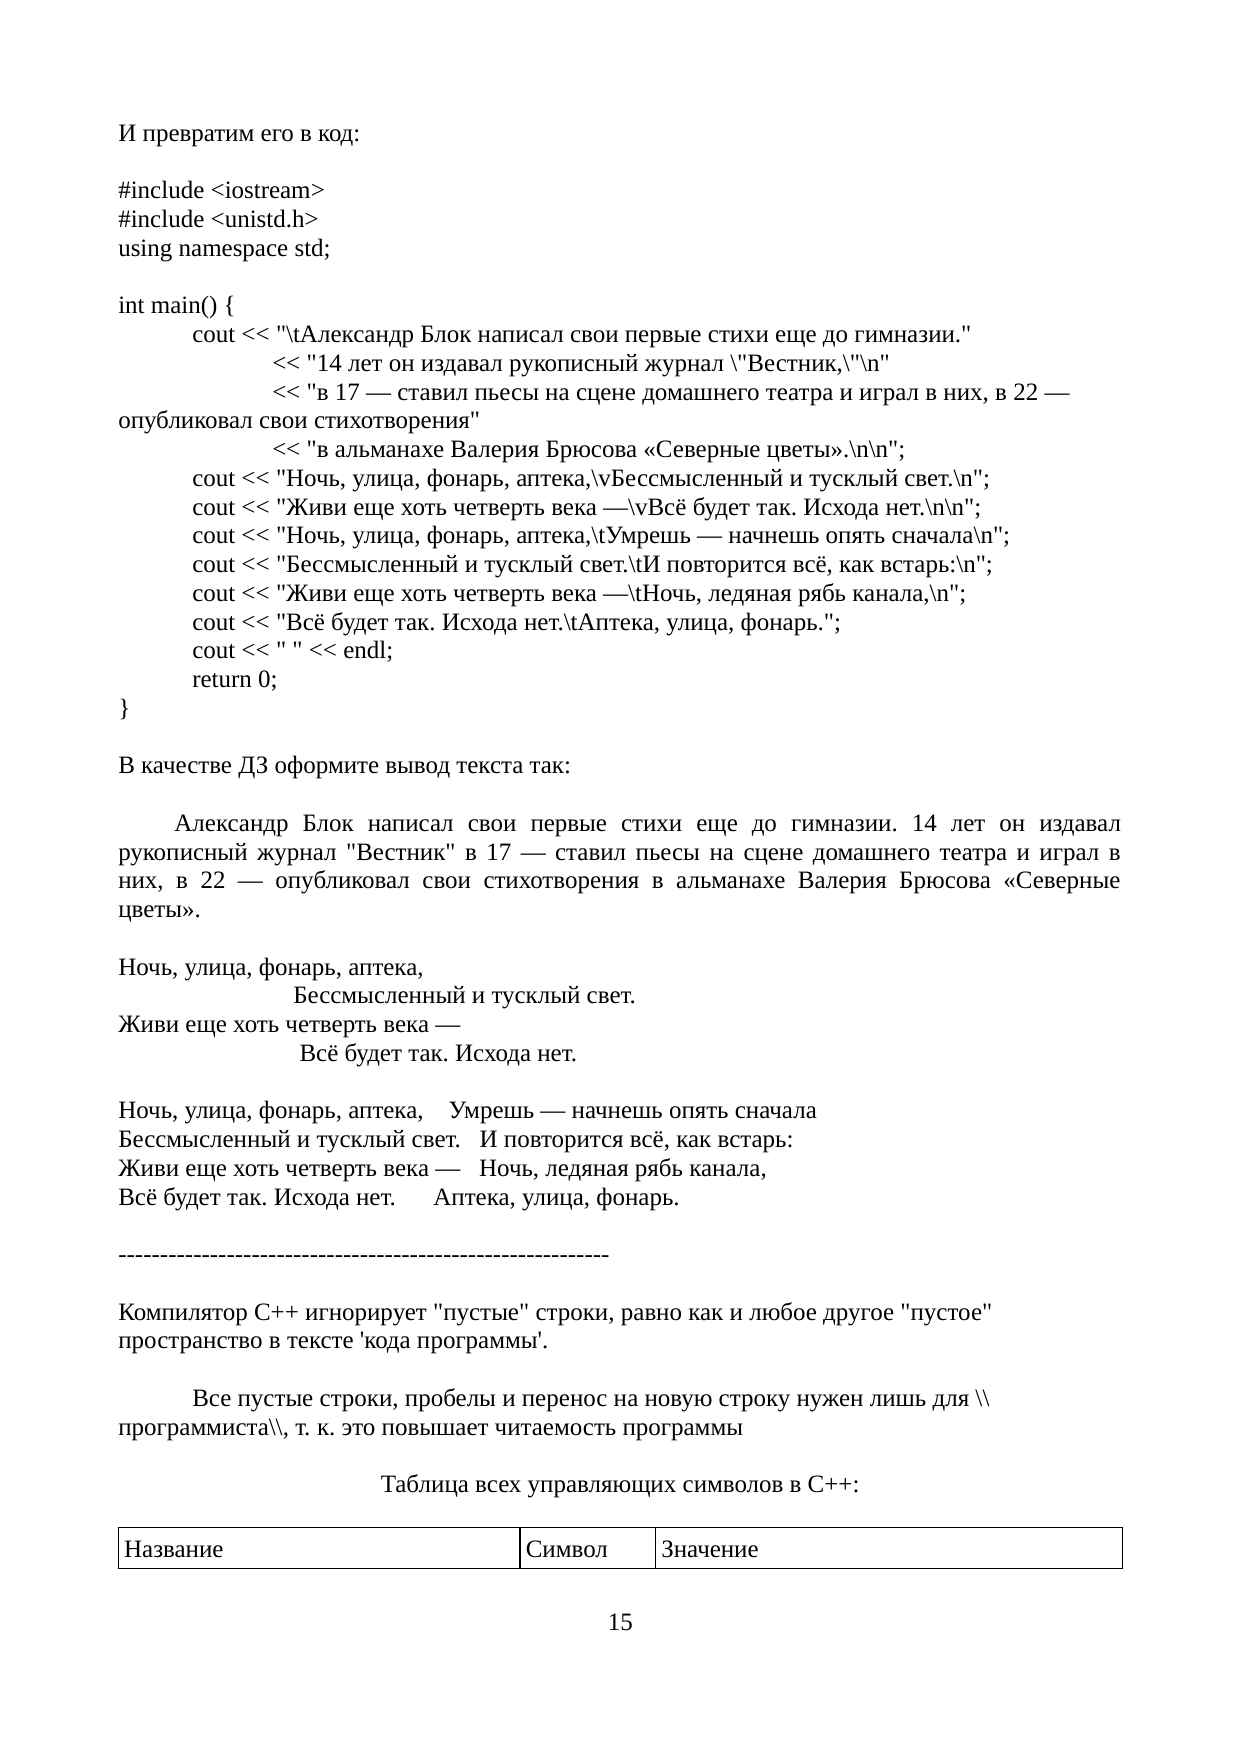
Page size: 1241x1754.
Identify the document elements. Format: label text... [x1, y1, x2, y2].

text Всё будет так. Исхода нет. [118, 1038, 1122, 1067]
text cout << "Всё будет так. Исхода нет.\tАптека, улица, фонарь."; [118, 607, 1122, 636]
text cout << "Живи еще хоть четверть века —\vВсё будет так. Исхода нет.\n\n"; [118, 492, 1122, 521]
text << "в 17 — ставил пьесы на сцене домашнего театра и играл в них, в 22 — опубликовал свои стихотворения" [118, 377, 1122, 434]
text int main() { [118, 291, 1122, 319]
text return 0; [118, 664, 1122, 693]
text << "14 лет он издавал рукописный журнал \"Вестник,\"\n" [118, 348, 1122, 377]
text #include <iostream> [118, 176, 1122, 204]
table_header Значение [656, 1528, 1122, 1568]
text ----------------------------------------------------------- [118, 1239, 1122, 1268]
text cout << " " << endl; [118, 636, 1122, 664]
text Таблица всех управляющих символов в C++: [118, 1469, 1122, 1498]
text << "в альманахе Валерия Брюсова «Северные цветы».\n\n"; [118, 434, 1122, 463]
text Компилятор C++ игнорирует "пустые" строки, равно как и любое другое "пустое" пространство в тексте 'кода программы'. [118, 1297, 1122, 1354]
text Живи еще хоть четверть века — Ночь, ледяная рябь канала, [118, 1153, 1122, 1182]
text Бессмысленный и тусклый свет. [118, 981, 1122, 1009]
text Всё будет так. Исхода нет. Аптека, улица, фонарь. [118, 1182, 1122, 1211]
text cout << "Живи еще хоть четверть века —\tНочь, ледяная рябь канала,\n"; [118, 578, 1122, 607]
text И превратим его в код: [118, 118, 1122, 147]
text Бессмысленный и тусклый свет. И повторится всё, как встарь: [118, 1124, 1122, 1153]
text using namespace std; [118, 233, 1122, 262]
text cout << "\tАлександр Блок написал свои первые стихи еще до гимназии." [118, 319, 1122, 348]
text Все пустые строки, пробелы и перенос на новую строку нужен лишь для \\программиста\\, т. к. это повышает читаемость программы [118, 1383, 1122, 1441]
text #include <unistd.h> [118, 204, 1122, 233]
text cout << "Ночь, улица, фонарь, аптека,\tУмрешь — начнешь опять сначала\n"; [118, 521, 1122, 549]
text Ночь, улица, фонарь, аптека, Умрешь — начнешь опять сначала [118, 1096, 1122, 1124]
table_header Название [119, 1528, 519, 1568]
text Живи еще хоть четверть века — [118, 1009, 1122, 1038]
table_header Символ [521, 1528, 655, 1568]
text Ночь, улица, фонарь, аптека, [118, 952, 1122, 981]
text cout << "Бессмысленный и тусклый свет.\tИ повторится всё, как встарь:\n"; [118, 549, 1122, 578]
text } [118, 693, 1122, 722]
text cout << "Ночь, улица, фонарь, аптека,\vБессмысленный и тусклый свет.\n"; [118, 463, 1122, 492]
text Александр Блок написал свои первые стихи еще до гимназии. 14 лет он издавал рукописный журнал "Вестник" в 17 — ставил пьесы на сцене домашнего театра и играл в них, в 22 — опубликовал свои стихотворения в альманахе Валерия Брюсова «Северные цветы». [118, 808, 1122, 923]
text В качестве ДЗ оформите вывод текста так: [118, 751, 1122, 779]
